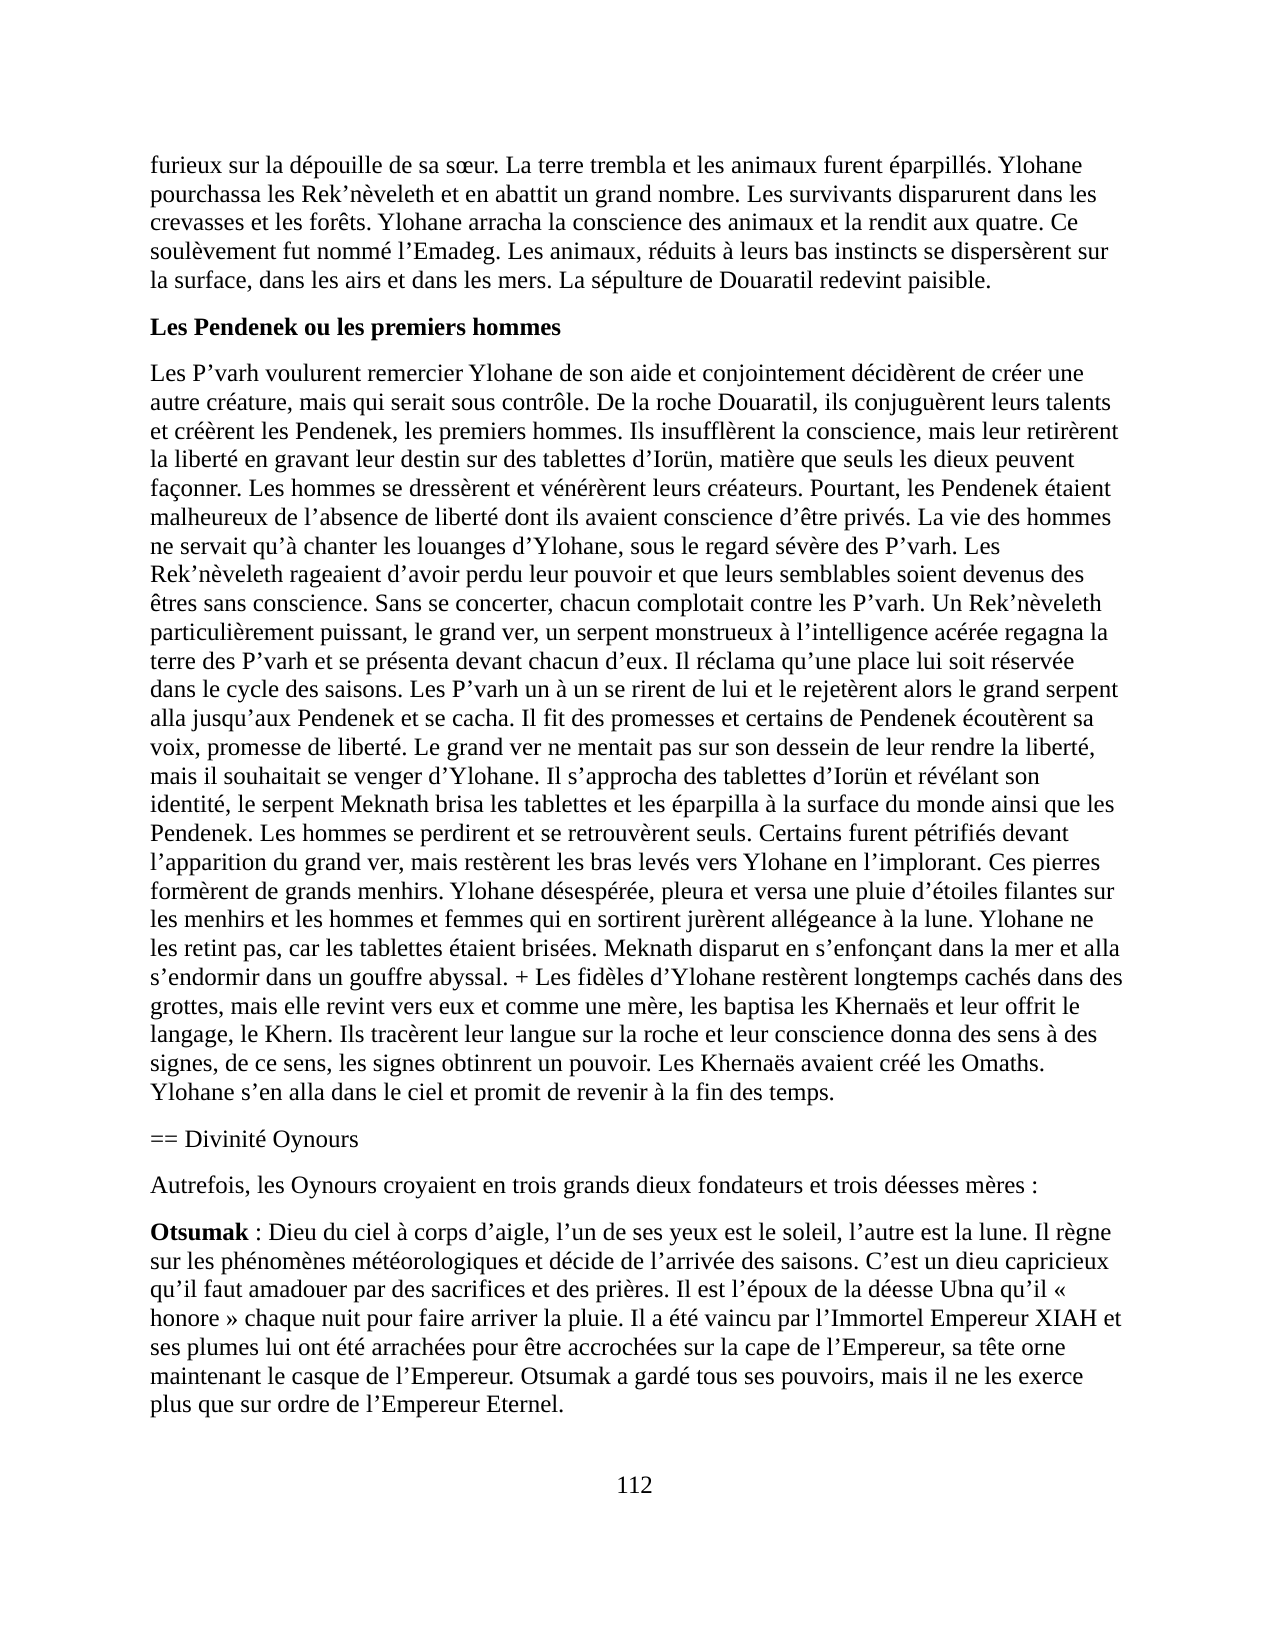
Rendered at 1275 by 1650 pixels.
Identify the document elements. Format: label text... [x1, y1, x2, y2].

text Otsumak : Dieu du ciel à corps d’aigle, l’un de ses yeux est le soleil, l’autre est la lune. Il règne sur les phénomènes météorologiques et décide de l’arrivée des saisons. C’est un dieu capricieux qu’il faut amadouer par des sacrifices et des prières. Il est l’époux de la déesse Ubna qu’il « honore » chaque nuit pour faire arriver la pluie. Il a été vaincu par l’Immortel Empereur XIAH et ses plumes lui ont été arrachées pour être accrochées sur la cape de l’Empereur, sa tête orne maintenant le casque de l’Empereur. Otsumak a gardé tous ses pouvoirs, mais il ne les exerce plus que sur ordre de l’Empereur Eternel. [150, 1217, 1125, 1418]
text == Divinité Oynours [150, 1124, 1125, 1152]
text furieux sur la dépouille de sa sœur. La terre trembla et les animaux furent éparpillés. Ylohane pourchassa les Rek’nèveleth et en abattit un grand nombre. Les survivants disparurent dans les crevasses et les forêts. Ylohane arracha la conscience des animaux et la rendit aux quatre. Ce soulèvement fut nommé l’Emadeg. Les animaux, réduits à leurs bas instincts se dispersèrent sur la surface, dans les airs et dans les mers. La sépulture de Douaratil redevint paisible. [150, 150, 1125, 294]
text Autrefois, les Oynours croyaient en trois grands dieux fondateurs et trois déesses mères : [150, 1170, 1125, 1199]
text Les P’varh voulurent remercier Ylohane de son aide et conjointement décidèrent de créer une autre créature, mais qui serait sous contrôle. De la roche Douaratil, ils conjuguèrent leurs talents et créèrent les Pendenek, les premiers hommes. Ils insufflèrent la conscience, mais leur retirèrent la liberté en gravant leur destin sur des tablettes d’Iorün, matière que seuls les dieux peuvent façonner. Les hommes se dressèrent et vénérèrent leurs créateurs. Pourtant, les Pendenek étaient malheureux de l’absence de liberté dont ils avaient conscience d’être privés. La vie des hommes ne servait qu’à chanter les louanges d’Ylohane, sous le regard sévère des P’varh. Les Rek’nèveleth rageaient d’avoir perdu leur pouvoir et que leurs semblables soient devenus des êtres sans conscience. Sans se concerter, chacun complotait contre les P’varh. Un Rek’nèveleth particulièrement puissant, le grand ver, un serpent monstrueux à l’intelligence acérée regagna la terre des P’varh et se présenta devant chacun d’eux. Il réclama qu’une place lui soit réservée dans le cycle des saisons. Les P’varh un à un se rirent de lui et le rejetèrent alors le grand serpent alla jusqu’aux Pendenek et se cacha. Il fit des promesses et certains de Pendenek écoutèrent sa voix, promesse de liberté. Le grand ver ne mentait pas sur son dessein de leur rendre la liberté, mais il souhaitait se venger d’Ylohane. Il s’approcha des tablettes d’Iorün et révélant son identité, le serpent Meknath brisa les tablettes et les éparpilla à la surface du monde ainsi que les Pendenek. Les hommes se perdirent et se retrouvèrent seuls. Certains furent pétrifiés devant l’apparition du grand ver, mais restèrent les bras levés vers Ylohane en l’implorant. Ces pierres formèrent de grands menhirs. Ylohane désespérée, pleura et versa une pluie d’étoiles filantes sur les menhirs et les hommes et femmes qui en sortirent jurèrent allégeance à la lune. Ylohane ne les retint pas, car les tablettes étaient brisées. Meknath disparut en s’enfonçant dans la mer et alla s’endormir dans un gouffre abyssal. + Les fidèles d’Ylohane restèrent longtemps cachés dans des grottes, mais elle revint vers eux et comme une mère, les baptisa les Khernaës et leur offrit le langage, le Khern. Ils tracèrent leur langue sur la roche et leur conscience donna des sens à des signes, de ce sens, les signes obtinrent un pouvoir. Les Khernaës avaient créé les Omaths. Ylohane s’en alla dans le ciel et promit de revenir à la fin des temps. [150, 358, 1125, 1106]
text Les Pendenek ou les premiers hommes [150, 312, 1125, 340]
